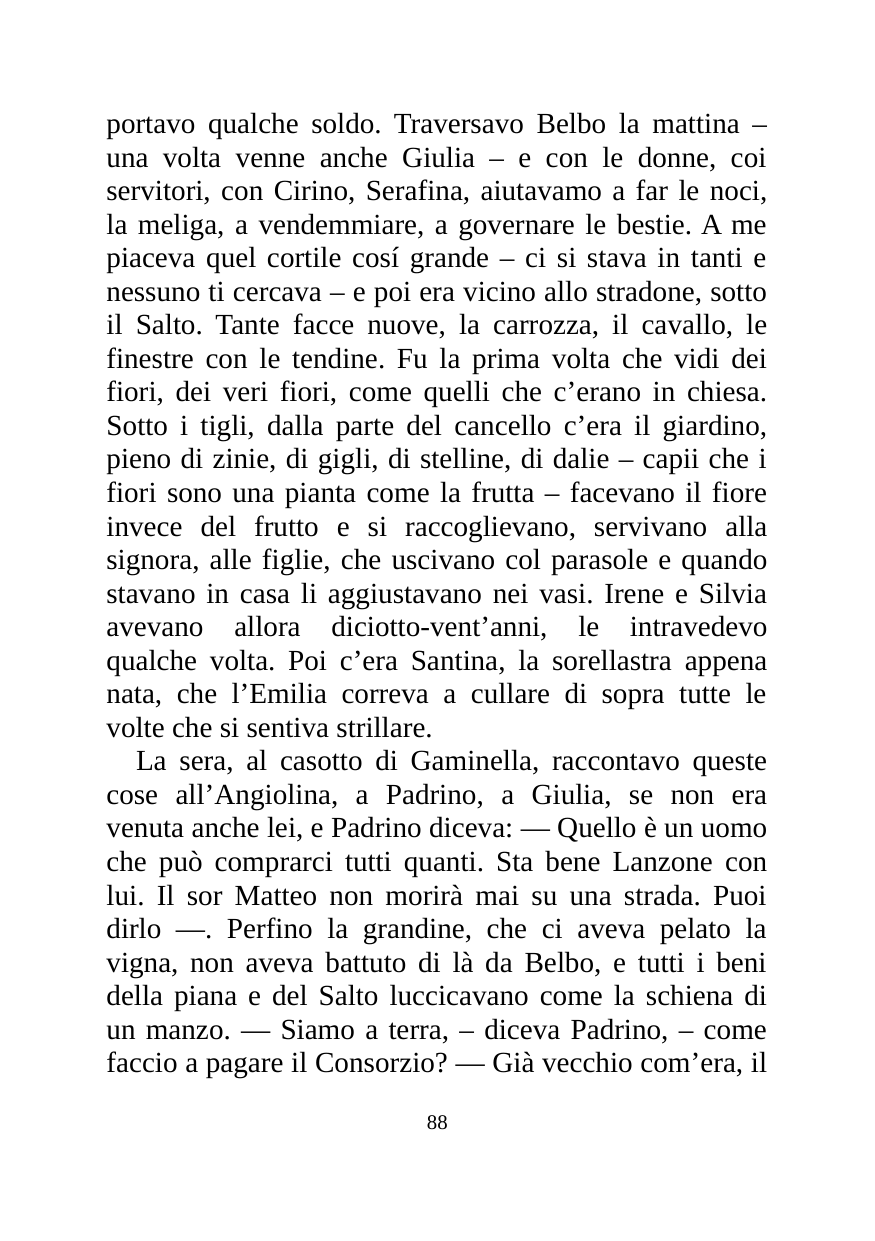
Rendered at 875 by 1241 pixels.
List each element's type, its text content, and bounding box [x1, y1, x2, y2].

text La sera, al casotto di Gaminella, raccontavo queste cose all’Angiolina, a Padrino, a Giulia, se non era venuta anche lei, e Padrino diceva: — Quello è un uomo che può comprarci tutti quanti. Sta bene Lanzone con lui. Il sor Matteo non morirà mai su una strada. Puoi dirlo —. Perfino la grandine, che ci aveva pelato la vigna, non aveva battuto di là da Belbo, e tutti i beni della piana e del Salto luccicavano come la schiena di un manzo. — Siamo a terra, – diceva Padrino, – come faccio a pagare il Consorzio? — Già vecchio com’era, il [106, 743, 768, 1079]
text portavo qualche soldo. Traversavo Belbo la mattina – una volta venne anche Giulia – e con le donne, coi servitori, con Cirino, Serafina, aiutavamo a far le noci, la meliga, a vendemmiare, a governare le bestie. A me piaceva quel cortile cosí grande – ci si stava in tanti e nessuno ti cercava – e poi era vicino allo stradone, sotto il Salto. Tante facce nuove, la carrozza, il cavallo, le finestre con le tendine. Fu la prima volta che vidi dei fiori, dei veri fiori, come quelli che c’erano in chiesa. Sotto i tigli, dalla parte del cancello c’era il giardino, pieno di zinie, di gigli, di stelline, di dalie – capii che i fiori sono una pianta come la frutta – facevano il fiore invece del frutto e si raccoglievano, servivano alla signora, alle figlie, che uscivano col parasole e quando stavano in casa li aggiustavano nei vasi. Irene e Silvia avevano allora diciotto-vent’anni, le intravedevo qualche volta. Poi c’era Santina, la sorellastra appena nata, che l’Emilia correva a cullare di sopra tutte le volte che si sentiva strillare. [106, 106, 768, 743]
